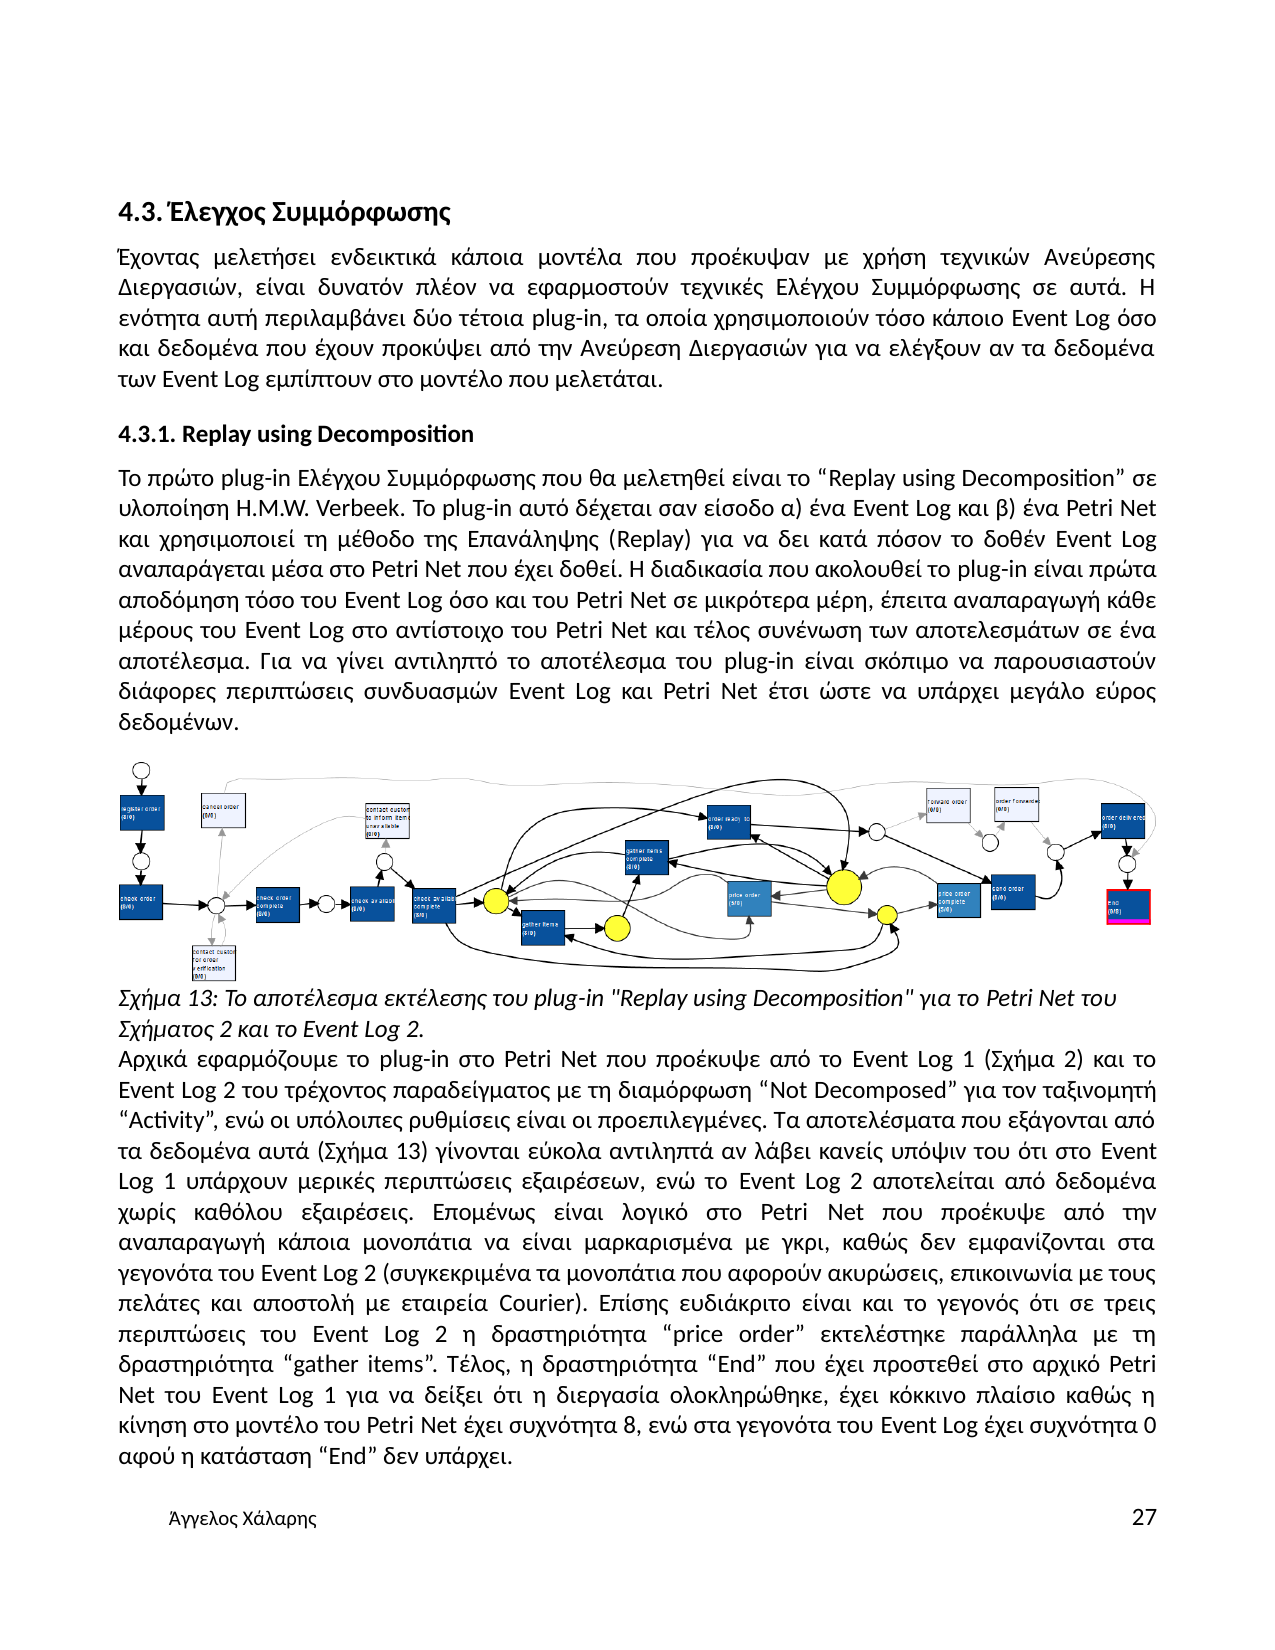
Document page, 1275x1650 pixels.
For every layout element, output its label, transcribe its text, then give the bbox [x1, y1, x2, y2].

text Το πρώτο plug-in Ελέγχου Συμμόρφωσης που θα μελετηθεί είναι το “Replay using Decomposition” σε υλοποίηση H.M.W. Verbeek. Το plug-in αυτό δέχεται σαν είσοδο α) ένα Event Log και β) ένα Petri Net και χρησιμοποιεί τη μέθοδο της Επανάληψης (Replay) για να δει κατά πόσον το δοθέν Event Log αναπαράγεται μέσα στο Petri Net που έχει δοθεί. Η διαδικασία που ακολουθεί το plug-in είναι πρώτα αποδόμηση τόσο του Event Log όσο και του Petri Net σε μικρότερα μέρη, έπειτα αναπαραγωγή κάθε μέρους του Event Log στο αντίστοιχο του Petri Net και τέλος συνένωση των αποτελεσμάτων σε ένα αποτέλεσμα. Για να γίνει αντιληπτό το αποτέλεσμα του plug-in είναι σκόπιμο να παρουσιαστούν διάφορες περιπτώσεις συνδυασμών Event Log και Petri Net έτσι ώστε να υπάρχει μεγάλο εύρος δεδομένων. [118, 462, 1157, 736]
text Σχήμα 13: Το αποτέλεσμα εκτέλεσης του plug-in "Replay using Decomposition" για το Petri Net του Σχήματος 2 και το Event Log 2. [118, 983, 1157, 1043]
picture [118, 761, 1157, 983]
subtitle 4.3.1. Replay using Decomposition [118, 419, 1157, 449]
subtitle 4.3. Έλεγχος Συμμόρφωσης [118, 193, 1157, 228]
text Αρχικά εφαρμόζουμε το plug-in στο Petri Net που προέκυψε από το Event Log 1 (Σχήμα 2) και το Event Log 2 του τρέχοντος παραδείγματος με τη διαμόρφωση “Not Decomposed” για τον ταξινομητή “Activity”, ενώ οι υπόλοιπες ρυθμίσεις είναι οι προεπιλεγμένες. Τα αποτελέσματα που εξάγονται από τα δεδομένα αυτά (Σχήμα 13) γίνονται εύκολα αντιληπτά αν λάβει κανείς υπόψιν του ότι στο Event Log 1 υπάρχουν μερικές περιπτώσεις εξαιρέσεων, ενώ το Event Log 2 αποτελείται από δεδομένα χωρίς καθόλου εξαιρέσεις. Επομένως είναι λογικό στο Petri Net που προέκυψε από την αναπαραγωγή κάποια μονοπάτια να είναι μαρκαρισμένα με γκρι, καθώς δεν εμφανίζονται στα γεγονότα του Event Log 2 (συγκεκριμένα τα μονοπάτια που αφορούν ακυρώσεις, επικοινωνία με τους πελάτες και αποστολή με εταιρεία Courier). Επίσης ευδιάκριτο είναι και το γεγονός ότι σε τρεις περιπτώσεις του Event Log 2 η δραστηριότητα “price order” εκτελέστηκε παράλληλα με τη δραστηριότητα “gather items”. Τέλος, η δραστηριότητα “End” που έχει προστεθεί στο αρχικό Petri Net του Event Log 1 για να δείξει ότι η διεργασία ολοκληρώθηκε, έχει κόκκινο πλαίσιο καθώς η κίνηση στο μοντέλο του Petri Net έχει συχνότητα 8, ενώ στα γεγονότα του Event Log έχει συχνότητα 0 αφού η κατάσταση “End” δεν υπάρχει. [118, 1043, 1157, 1471]
text Έχοντας μελετήσει ενδεικτικά κάποια μοντέλα που προέκυψαν με χρήση τεχνικών Ανεύρεσης Διεργασιών, είναι δυνατόν πλέον να εφαρμοστούν τεχνικές Ελέγχου Συμμόρφωσης σε αυτά. Η ενότητα αυτή περιλαμβάνει δύο τέτοια plug-in, τα οποία χρησιμοποιούν τόσο κάποιο Event Log όσο και δεδομένα που έχουν προκύψει από την Ανεύρεση Διεργασιών για να ελέγξουν αν τα δεδομένα των Event Log εμπίπτουν στο μοντέλο που μελετάται. [118, 241, 1157, 394]
